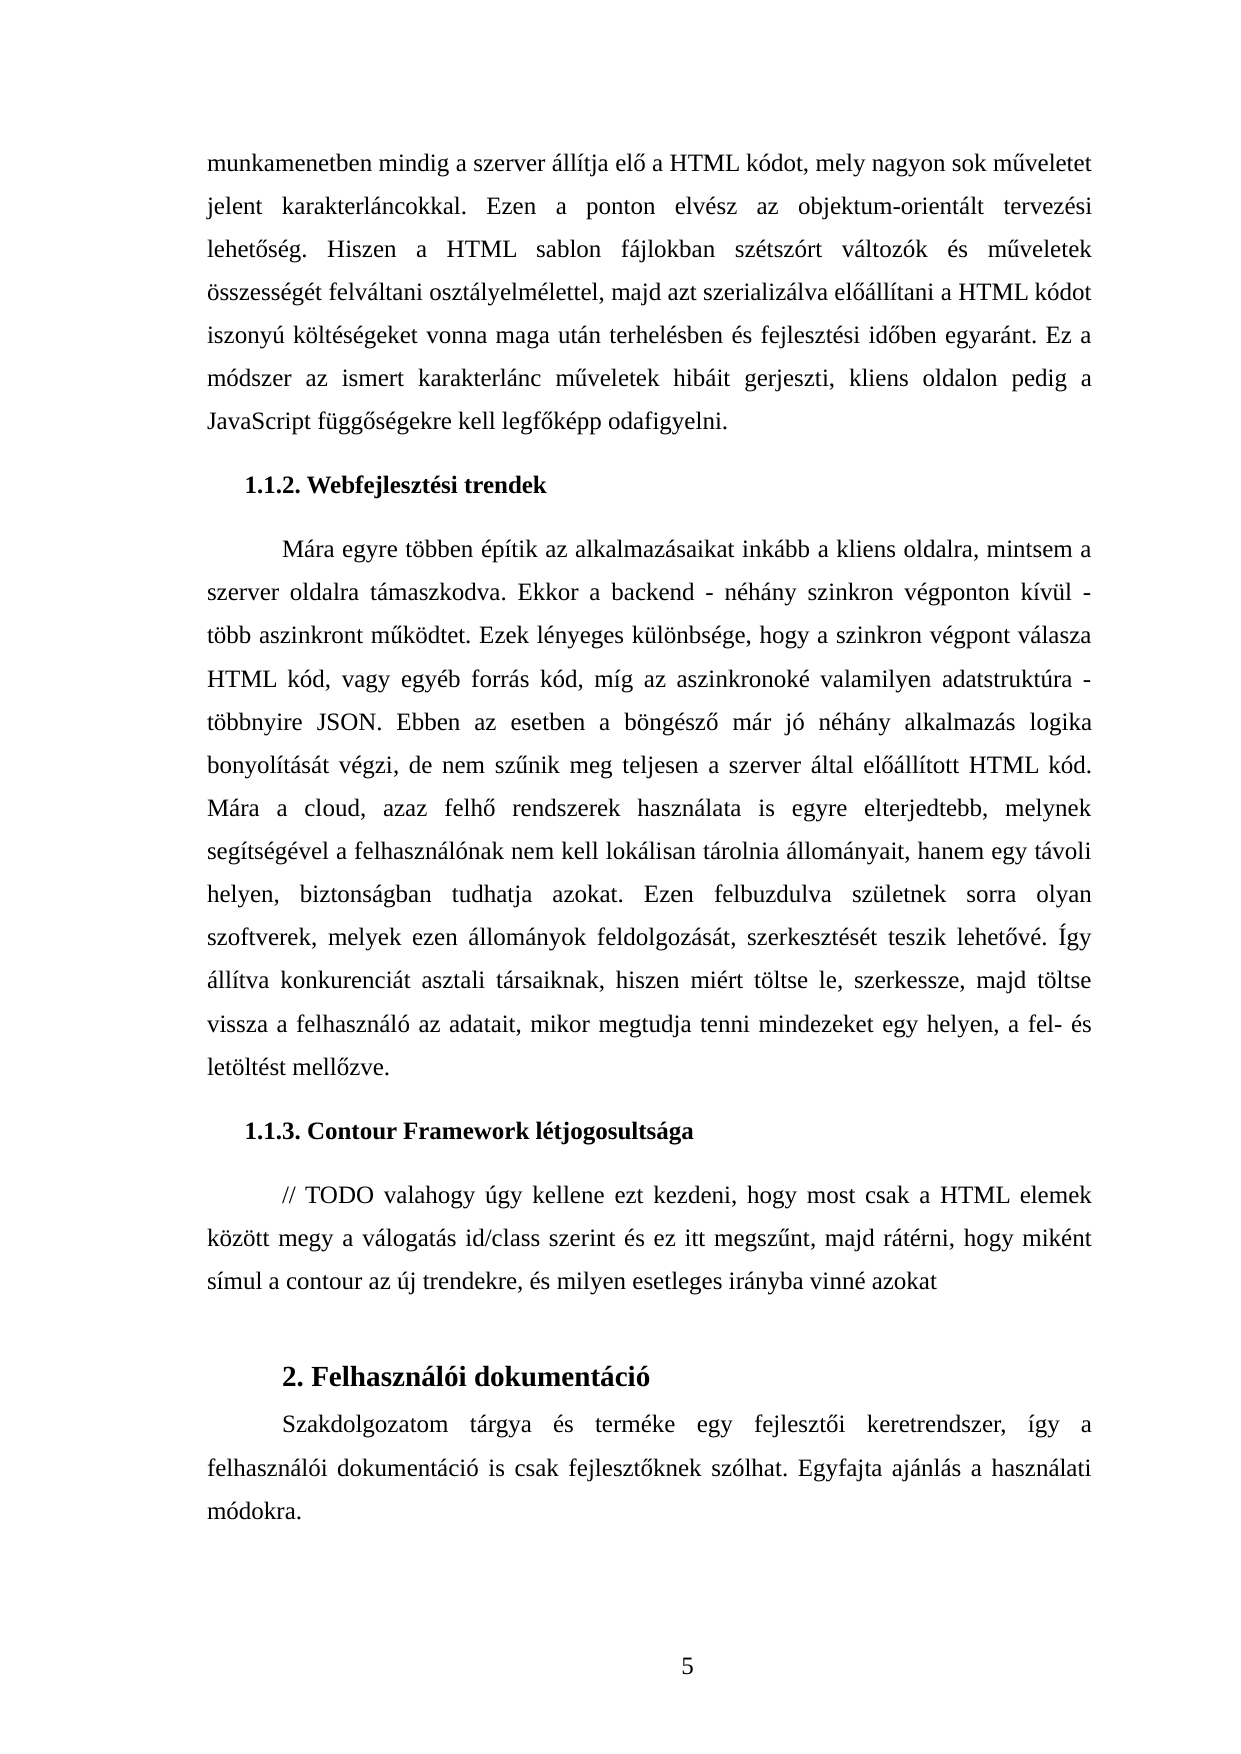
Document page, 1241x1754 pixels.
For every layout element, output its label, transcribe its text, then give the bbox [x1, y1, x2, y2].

subtitle 2. Felhasználói dokumentáció [207, 1359, 1092, 1393]
text Szakdolgozatom tárgya és terméke egy fejlesztői keretrendszer, így a felhasználói dokumentáció is csak fejlesztőknek szólhat. Egyfajta ajánlás a használati módokra. [207, 1409, 1092, 1524]
subtitle 1.1.2. Webfejlesztési trendek [244, 470, 1092, 499]
text munkamenetben mindig a szerver állítja elő a HTML kódot, mely nagyon sok műveletet jelent karakterláncokkal. Ezen a ponton elvész az objektum-orientált tervezési lehetőség. Hiszen a HTML sablon fájlokban szétszórt változók és műveletek összességét felváltani osztályelmélettel, majd azt szerializálva előállítani a HTML kódot iszonyú költéségeket vonna maga után terhelésben és fejlesztési időben egyaránt. Ez a módszer az ismert karakterlánc műveletek hibáit gerjeszti, kliens oldalon pedig a JavaScript függőségekre kell legfőképp odafigyelni. [207, 148, 1092, 435]
text // TODO valahogy úgy kellene ezt kezdeni, hogy most csak a HTML elemek között megy a válogatás id/class szerint és ez itt megszűnt, majd rátérni, hogy miként símul a contour az új trendekre, és milyen esetleges irányba vinné azokat [207, 1180, 1092, 1295]
subtitle 1.1.3. Contour Framework létjogosultsága [244, 1116, 1092, 1144]
text Mára egyre többen építik az alkalmazásaikat inkább a kliens oldalra, mintsem a szerver oldalra támaszkodva. Ekkor a backend - néhány szinkron végponton kívül - több aszinkront működtet. Ezek lényeges különbsége, hogy a szinkron végpont válasza HTML kód, vagy egyéb forrás kód, míg az aszinkronoké valamilyen adatstruktúra - többnyire JSON. Ebben az esetben a böngésző már jó néhány alkalmazás logika bonyolítását végzi, de nem szűnik meg teljesen a szerver által előállított HTML kód. Mára a cloud, azaz felhő rendszerek használata is egyre elterjedtebb, melynek segítségével a felhasználónak nem kell lokálisan tárolnia állományait, hanem egy távoli helyen, biztonságban tudhatja azokat. Ezen felbuzdulva születnek sorra olyan szoftverek, melyek ezen állományok feldolgozását, szerkesztését teszik lehetővé. Így állítva konkurenciát asztali társaiknak, hiszen miért töltse le, szerkessze, majd töltse vissza a felhasználó az adatait, mikor megtudja tenni mindezeket egy helyen, a fel- és letöltést mellőzve. [207, 534, 1092, 1081]
